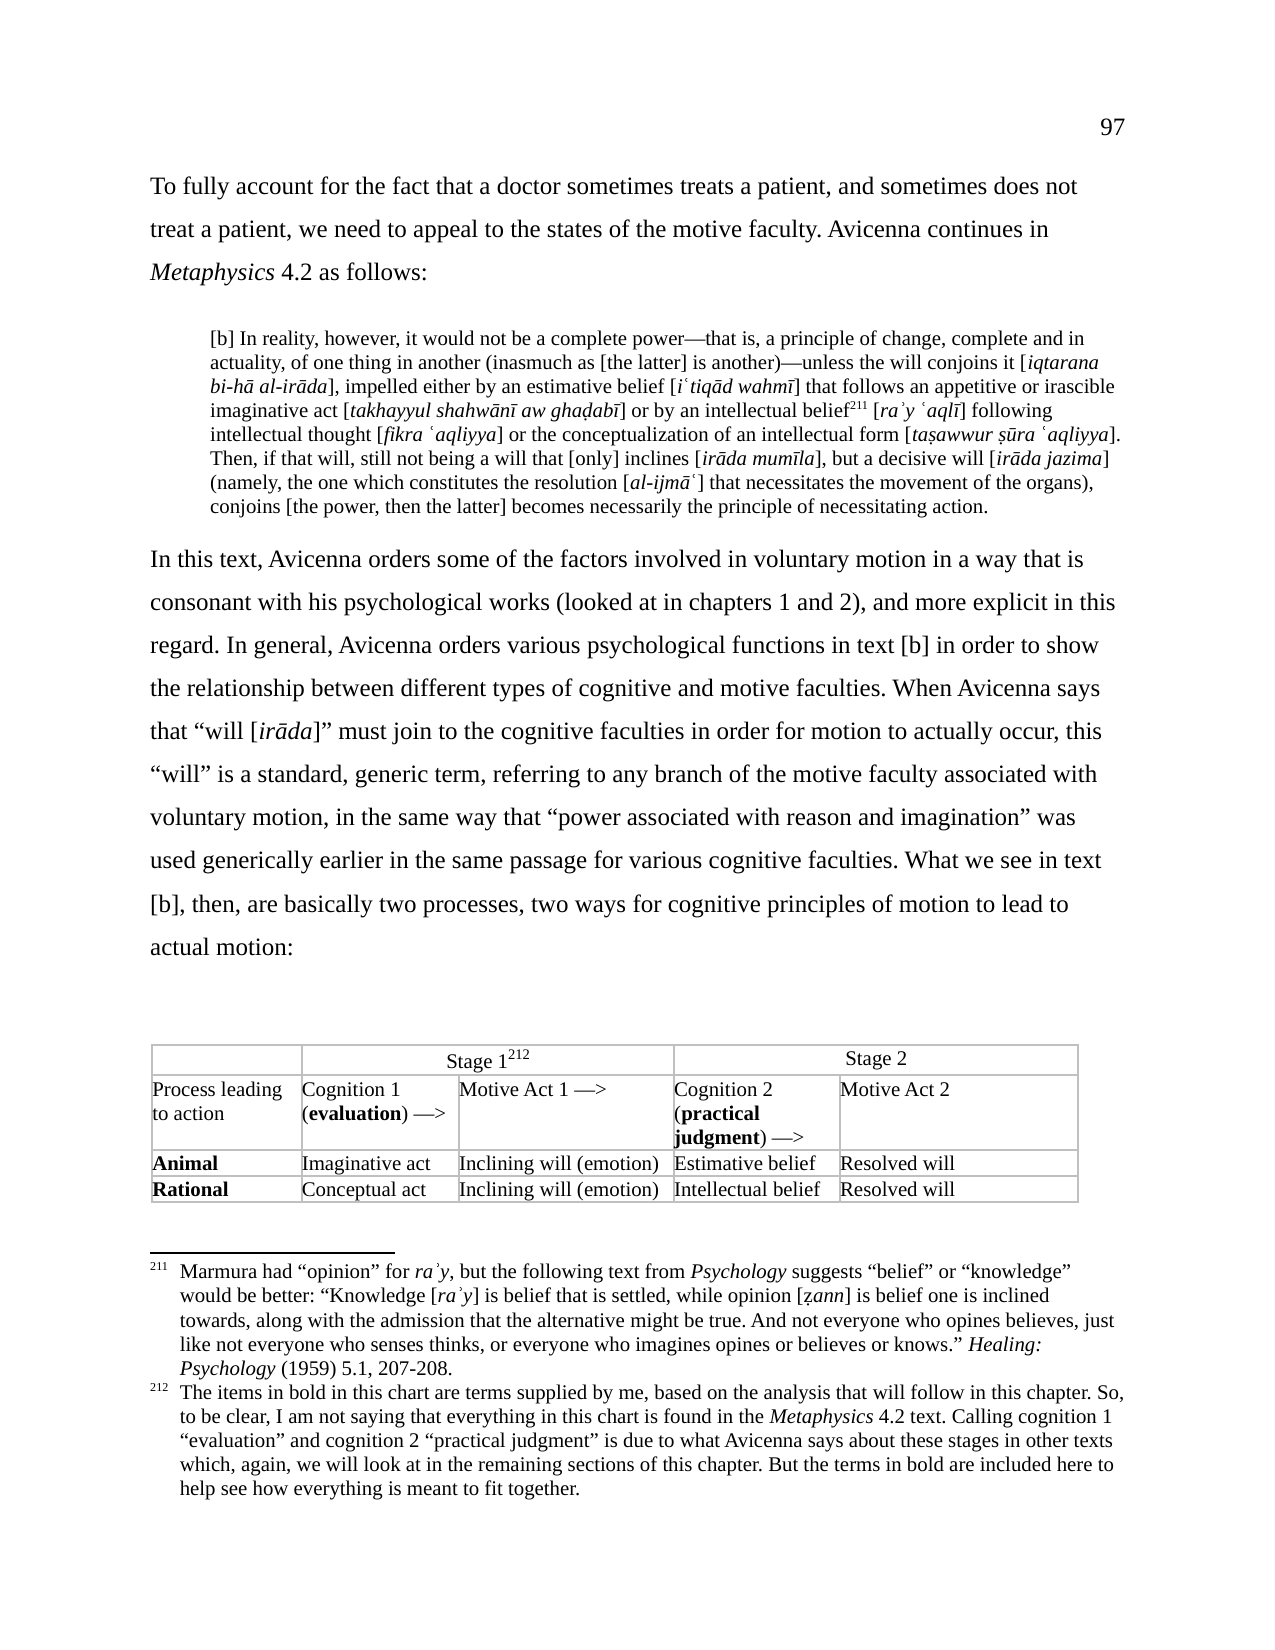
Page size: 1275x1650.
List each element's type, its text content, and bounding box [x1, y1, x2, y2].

table_cell Inclining will (emotion) [460, 1151, 673, 1175]
table_cell Cognition 2 (practical judgment) —> [675, 1076, 839, 1149]
table_header [153, 1046, 301, 1074]
table_cell Estimative belief [675, 1151, 839, 1175]
table_cell Rational [153, 1177, 301, 1201]
table_cell Resolved will [841, 1177, 1077, 1201]
table_cell Inclining will (emotion) [460, 1177, 673, 1201]
table_cell Resolved will [841, 1151, 1077, 1175]
table_cell Intellectual belief [675, 1177, 839, 1201]
table_cell Motive Act 2 [841, 1076, 1077, 1149]
table_cell Process leading to action [153, 1076, 301, 1149]
table_header Stage 2 [675, 1046, 1077, 1074]
table_cell Animal [153, 1151, 301, 1175]
text [b] In reality, however, it would not be a complete power—that is, a principle of change, complete and in actuality, of one thing in another (inasmuch as [the latter] is another)—unless the will conjoins it [iqtarana bi-hā al-irāda], impelled either by an estimative belief [iʿtiqād wahmī] that follows an appetitive or irascible imaginative act [takhayyul shahwānī aw ghaḍabī] or by an intellectual belief [raʾy ʿaqlī] following intellectual thought [fikra ʿaqliyya] or the conceptualization of an intellectual form [taṣawwur ṣūra ʿaqliyya]. Then, if that will, still not being a will that [only] inclines [irāda mumīla], but a decisive will [irāda jazima] (namely, the one which constitutes the resolution [al-ijmāʿ] that necessitates the movement of the organs), conjoins [the power, then the latter] becomes necessarily the principle of necessitating action. [210, 326, 1125, 518]
text To fully account for the fact that a doctor sometimes treats a patient, and sometimes does not treat a patient, we need to appeal to the states of the motive faculty. Avicenna continues in Metaphysics 4.2 as follows: [150, 171, 1125, 286]
text Marmura had “opinion” for raʾy, but the following text from Psychology suggests “belief” or “knowledge” would be better: “Knowledge [raʾy] is belief that is settled, while opinion [ẓann] is belief one is inclined towards, along with the admission that the alternative might be true. And not everyone who opines believes, just like not everyone who senses thinks, or everyone who imagines opines or believes or knows.” Healing: Psychology (1959) 5.1, 207-208. [150, 1259, 1125, 1380]
table_cell Conceptual act [303, 1177, 458, 1201]
table_cell Motive Act 1 —> [460, 1076, 673, 1149]
table_cell Imaginative act [303, 1151, 458, 1175]
table_header Stage 1 [303, 1046, 673, 1074]
table_cell Cognition 1 (evaluation) —> [303, 1076, 458, 1149]
text In this text, Avicenna orders some of the factors involved in voluntary motion in a way that is consonant with his psychological works (looked at in chapters 1 and 2), and more explicit in this regard. In general, Avicenna orders various psychological functions in text [b] in order to show the relationship between different types of cognitive and motive faculties. When Avicenna says that “will [irāda]” must join to the cognitive faculties in order for motion to actually occur, this “will” is a standard, generic term, referring to any branch of the motive faculty associated with voluntary motion, in the same way that “power associated with reason and imagination” was used generically earlier in the same passage for various cognitive faculties. What we see in text [b], then, are basically two processes, two ways for cognitive principles of motion to lead to actual motion: [150, 544, 1125, 961]
